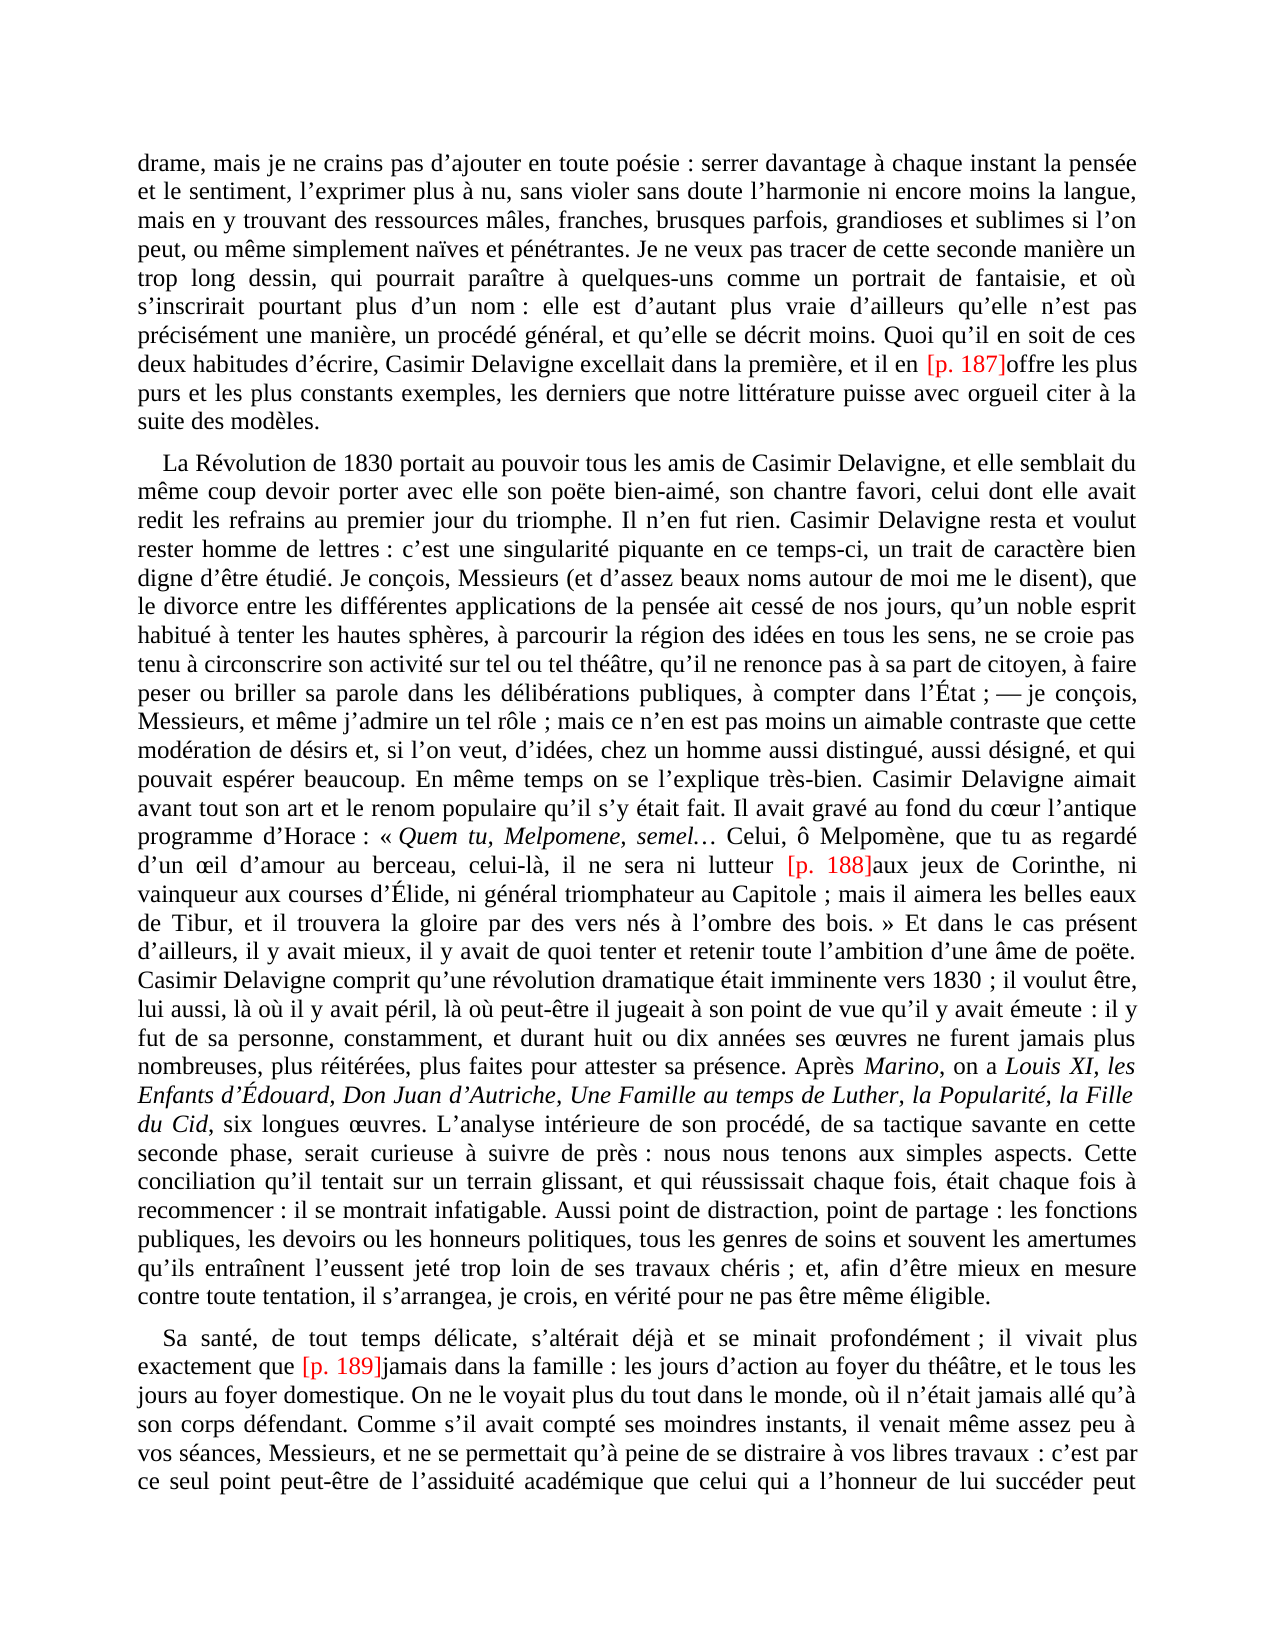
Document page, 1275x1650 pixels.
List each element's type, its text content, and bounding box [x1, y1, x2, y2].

text Sa santé, de tout temps délicate, s’altérait déjà et se minait profondément ; il vivait plus exactement que [p. 189]jamais dans la famille : les jours d’action au foyer du théâtre, et le tous les jours au foyer domestique. On ne le voyait plus du tout dans le monde, où il n’était jamais allé qu’à son corps défendant. Comme s’il avait compté ses moindres instants, il venait même assez peu à vos séances, Messieurs, et ne se permettait qu’à peine de se distraire à vos libres travaux : c’est par ce seul point peut-être de l’assiduité académique que celui qui a l’honneur de lui succéder peut [137, 1323, 1137, 1495]
text La Révolution de 1830 portait au pouvoir tous les amis de Casimir Delavigne, et elle semblait du même coup devoir porter avec elle son poëte bien-aimé, son chantre favori, celui dont elle avait redit les refrains au premier jour du triomphe. Il n’en fut rien. Casimir Delavigne resta et voulut rester homme de lettres : c’est une singularité piquante en ce temps-ci, un trait de caractère bien digne d’être étudié. Je conçois, Messieurs (et d’assez beaux noms autour de moi me le disent), que le divorce entre les différentes applications de la pensée ait cessé de nos jours, qu’un noble esprit habitué à tenter les hautes sphères, à parcourir la région des idées en tous les sens, ne se croie pas tenu à circonscrire son activité sur tel ou tel théâtre, qu’il ne renonce pas à sa part de citoyen, à faire peser ou briller sa parole dans les délibérations publiques, à compter dans l’État ; — je conçois, Messieurs, et même j’admire un tel rôle ; mais ce n’en est pas moins un aimable contraste que cette modération de désirs et, si l’on veut, d’idées, chez un homme aussi distingué, aussi désigné, et qui pouvait espérer beaucoup. En même temps on se l’explique très-bien. Casimir Delavigne aimait avant tout son art et le renom populaire qu’il s’y était fait. Il avait gravé au fond du cœur l’antique programme d’Horace : « Quem tu, Melpomene, semel… Celui, ô Melpomène, que tu as regardé d’un œil d’amour au berceau, celui-là, il ne sera ni lutteur [p. 188]aux jeux de Corinthe, ni vainqueur aux courses d’Élide, ni général triomphateur au Capitole ; mais il aimera les belles eaux de Tibur, et il trouvera la gloire par des vers nés à l’ombre des bois. » Et dans le cas présent d’ailleurs, il y avait mieux, il y avait de quoi tenter et retenir toute l’ambition d’une âme de poëte. Casimir Delavigne comprit qu’une révolution dramatique était imminente vers 1830 ; il voulut être, lui aussi, là où il y avait péril, là où peut-être il jugeait à son point de vue qu’il y avait émeute : il y fut de sa personne, constamment, et durant huit ou dix années ses œuvres ne furent jamais plus nombreuses, plus réitérées, plus faites pour attester sa présence. Après Marino, on a Louis XI, les Enfants d’Édouard, Don Juan d’Autriche, Une Famille au temps de Luther, la Popularité, la Fille du Cid, six longues œuvres. L’analyse intérieure de son procédé, de sa tactique savante en cette seconde phase, serait curieuse à suivre de près : nous nous tenons aux simples aspects. Cette conciliation qu’il tentait sur un terrain glissant, et qui réussissait chaque fois, était chaque fois à recommencer : il se montrait infatigable. Aussi point de distraction, point de partage : les fonctions publiques, les devoirs ou les honneurs politiques, tous les genres de soins et souvent les amertumes qu’ils entraînent l’eussent jeté trop loin de ses travaux chéris ; et, afin d’être mieux en mesure contre toute tentation, il s’arrangea, je crois, en vérité pour ne pas être même éligible. [137, 448, 1137, 1310]
text drame, mais je ne crains pas d’ajouter en toute poésie : serrer davantage à chaque instant la pensée et le sentiment, l’exprimer plus à nu, sans violer sans doute l’harmonie ni encore moins la langue, mais en y trouvant des ressources mâles, franches, brusques parfois, grandioses et sublimes si l’on peut, ou même simplement naïves et pénétrantes. Je ne veux pas tracer de cette seconde manière un trop long dessin, qui pourrait paraître à quelques-uns comme un portrait de fantaisie, et où s’inscrirait pourtant plus d’un nom : elle est d’autant plus vraie d’ailleurs qu’elle n’est pas précisément une manière, un procédé général, et qu’elle se décrit moins. Quoi qu’il en soit de ces deux habitudes d’écrire, Casimir Delavigne excellait dans la première, et il en [p. 187]offre les plus purs et les plus constants exemples, les derniers que notre littérature puisse avec orgueil citer à la suite des modèles. [137, 148, 1137, 435]
